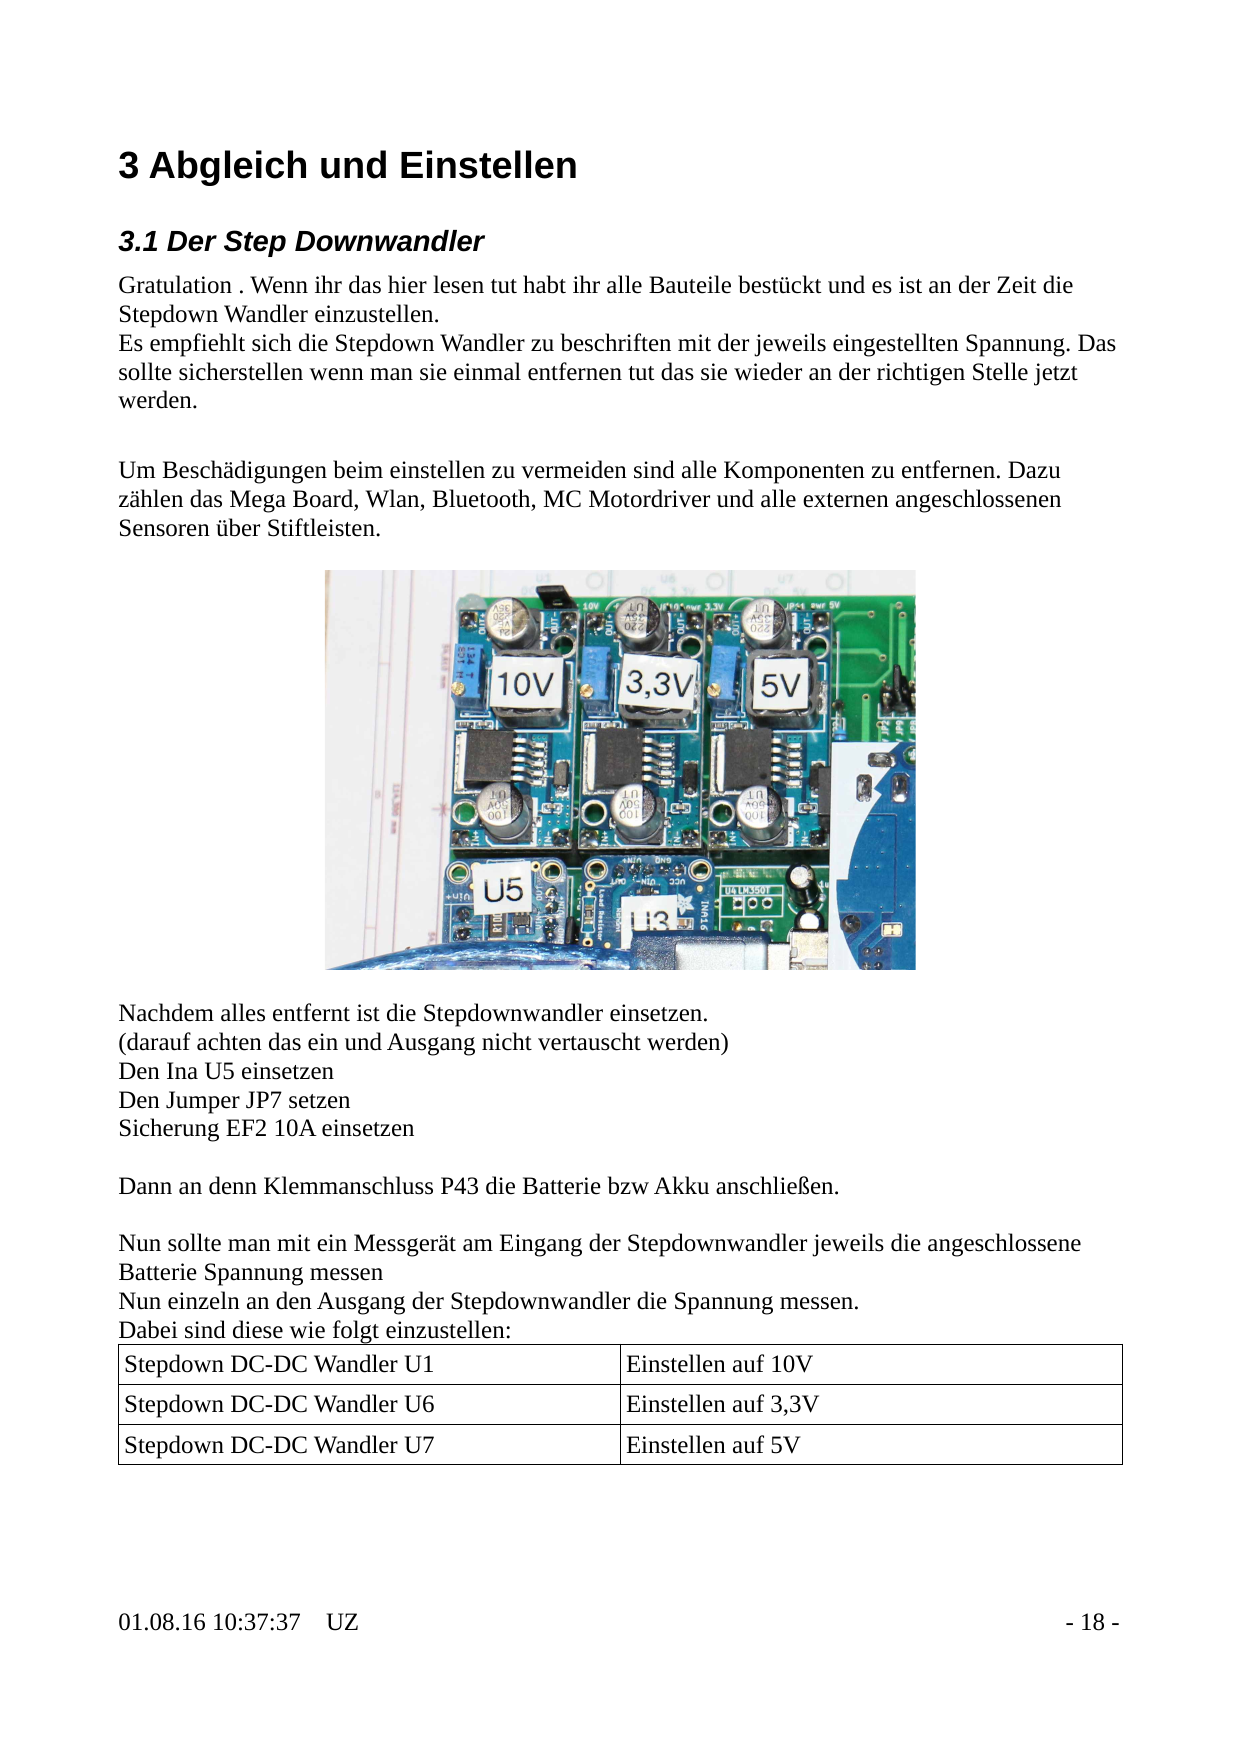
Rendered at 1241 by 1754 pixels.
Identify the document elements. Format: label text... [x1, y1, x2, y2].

text Sicherung EF2 10A einsetzen [118, 1113, 1122, 1142]
table_header Stepdown DC-DC Wandler U1 [119, 1345, 620, 1384]
text Um Beschädigungen beim einstellen zu vermeiden sind alle Komponenten zu entfernen. Dazu zählen das Mega Board, Wlan, Bluetooth, MC Motordriver und alle externen angeschlossenen Sensoren über Stiftleisten. [118, 455, 1122, 542]
text Den Jumper JP7 setzen [118, 1085, 1122, 1113]
text Es empfiehlt sich die Stepdown Wandler zu beschriften mit der jeweils eingestellten Spannung. Das sollte sicherstellen wenn man sie einmal entfernen tut das sie wieder an der richtigen Stelle jetzt werden. [118, 328, 1122, 414]
text Dann an denn Klemmanschluss P43 die Batterie bzw Akku anschließen. [118, 1171, 1122, 1200]
picture [324, 570, 916, 970]
text Nun einzeln an den Ausgang der Stepdownwandler die Spannung messen. [118, 1286, 1122, 1315]
table_cell Einstellen auf 5V [621, 1425, 1122, 1464]
table_header Einstellen auf 10V [621, 1345, 1122, 1384]
text Den Ina U5 einsetzen [118, 1056, 1122, 1085]
table_cell Stepdown DC-DC Wandler U7 [119, 1425, 620, 1464]
subtitle 3.1 Der Step Downwandler [118, 224, 1122, 258]
subtitle 3 Abgleich und Einstellen [118, 143, 1122, 187]
text (darauf achten das ein und Ausgang nicht vertauscht werden) [118, 1027, 1122, 1056]
table_cell Stepdown DC-DC Wandler U6 [119, 1385, 620, 1424]
table_cell Einstellen auf 3,3V [621, 1385, 1122, 1424]
text Nachdem alles entfernt ist die Stepdownwandler einsetzen. [118, 998, 1122, 1027]
text Gratulation . Wenn ihr das hier lesen tut habt ihr alle Bauteile bestückt und es ist an der Zeit die Stepdown Wandler einzustellen. [118, 270, 1122, 328]
text Nun sollte man mit ein Messgerät am Eingang der Stepdownwandler jeweils die angeschlossene Batterie Spannung messen [118, 1228, 1122, 1286]
text Dabei sind diese wie folgt einzustellen: [118, 1315, 1122, 1343]
